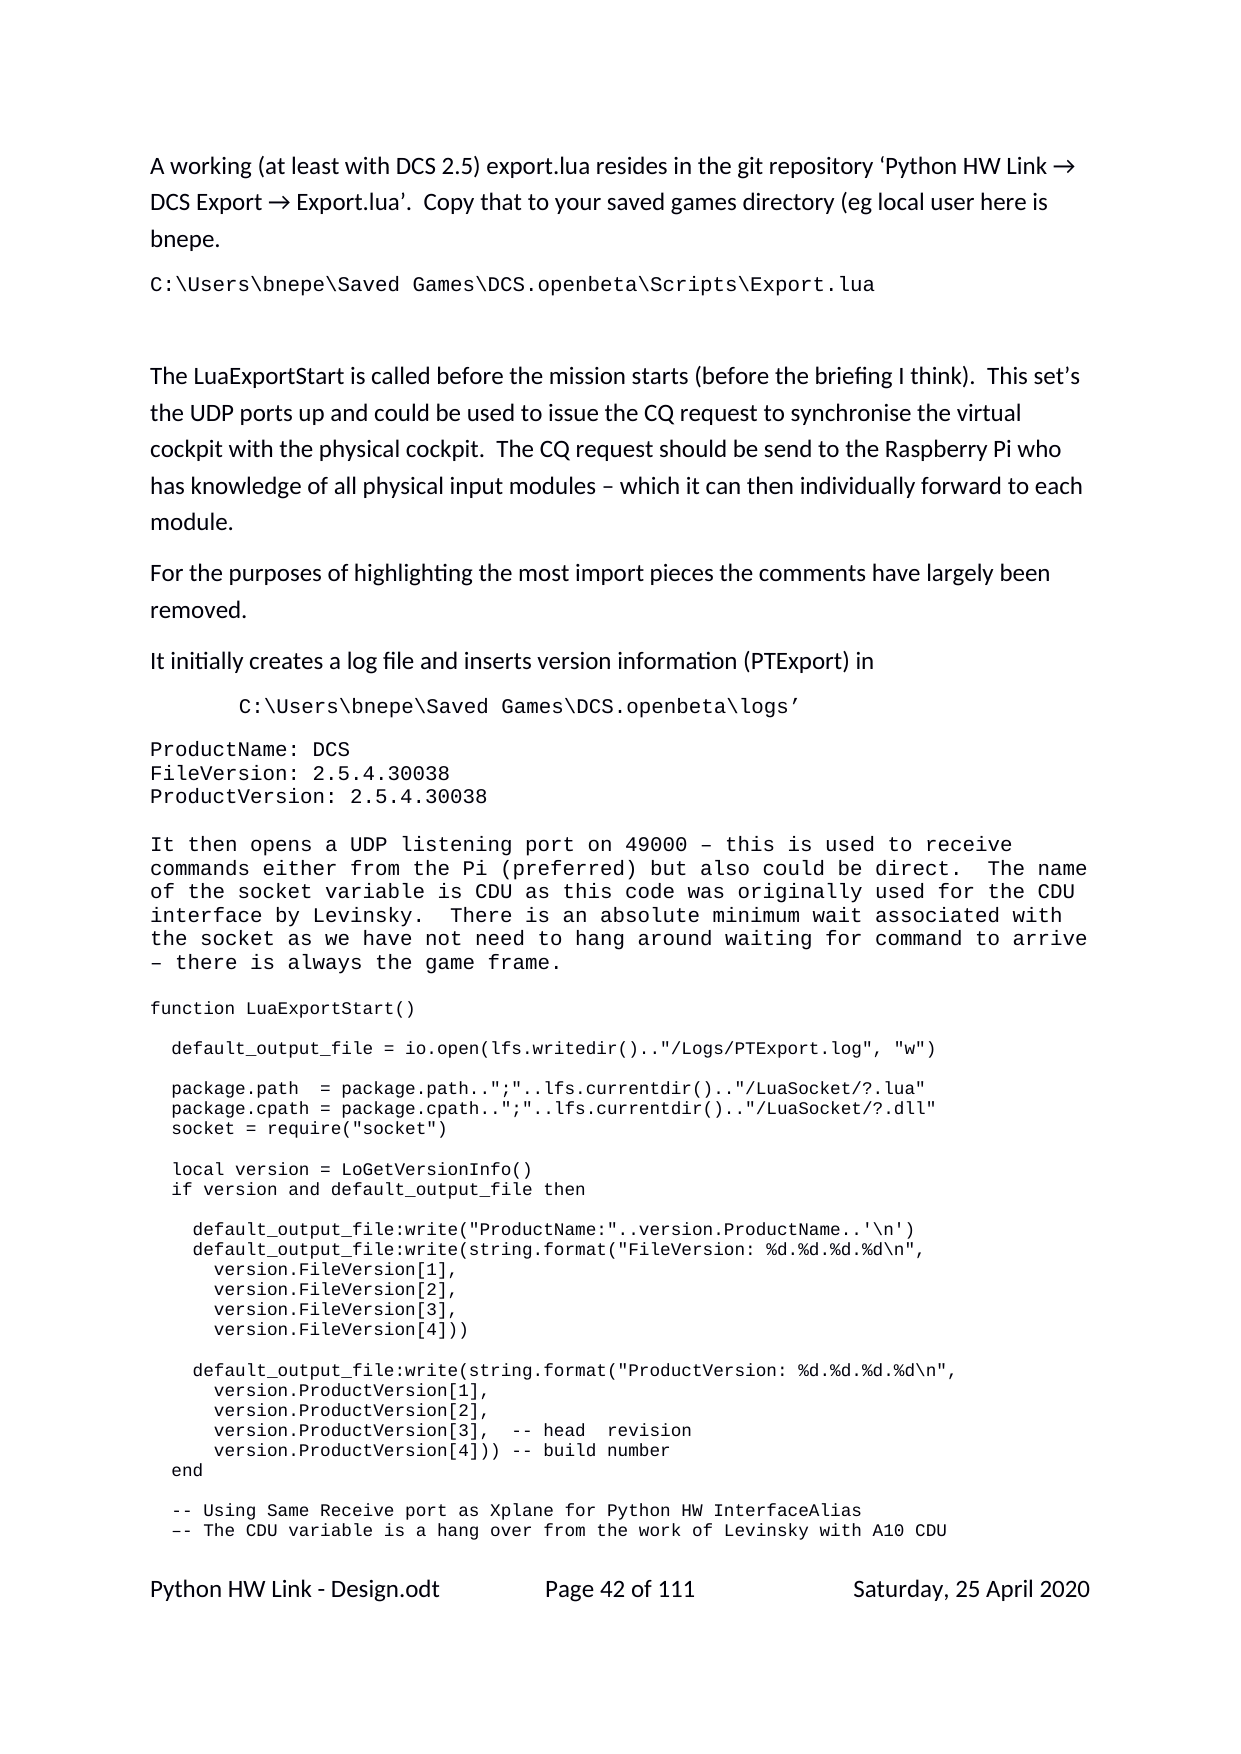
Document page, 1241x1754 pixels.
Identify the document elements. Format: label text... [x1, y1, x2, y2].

text version.ProductVersion[3], -- head revision [150, 1422, 1090, 1442]
text default_output_file:write(string.format("FileVersion: %d.%d.%d.%d\n", [150, 1241, 1090, 1261]
text socket = require("socket") [150, 1120, 1090, 1140]
text if version and default_output_file then [150, 1180, 1090, 1200]
text version.FileVersion[1], [150, 1261, 1090, 1281]
text ProductVersion: 2.5.4.30038 [150, 787, 1090, 810]
text For the purposes of highlighting the most import pieces the comments have largely been removed. [150, 557, 1090, 624]
text ProductName: DCS [150, 739, 1090, 763]
text version.ProductVersion[1], [150, 1381, 1090, 1401]
text version.ProductVersion[4])) -- build number [150, 1442, 1090, 1462]
text C:\Users\bnepe\Saved Games\DCS.openbeta\logs’ [150, 696, 1090, 720]
text end [150, 1462, 1090, 1482]
text default_output_file:write("ProductName:"..version.ProductName..'\n') [150, 1221, 1090, 1241]
text package.cpath = package.cpath..";"..lfs.currentdir().."/LuaSocket/?.dll" [150, 1100, 1090, 1120]
text The LuaExportStart is called before the mission starts (before the briefing I think). This set’s the UDP ports up and could be used to issue the CQ request to synchronise the virtual cockpit with the physical cockpit. The CQ request should be send to the Raspberry Pi who has knowledge of all physical input modules – which it can then individually forward to each module. [150, 360, 1090, 537]
text function LuaExportStart() [150, 999, 1090, 1019]
text A working (at least with DCS 2.5) export.lua resides in the git repository ‘Python HW Link → DCS Export → Export.lua’. Copy that to your saved games directory (eg local user here is bnepe. [150, 150, 1090, 254]
text default_output_file = io.open(lfs.writedir().."/Logs/PTExport.log", "w") [150, 1039, 1090, 1060]
text FileVersion: 2.5.4.30038 [150, 763, 1090, 787]
text It initially creates a log file and inserts version information (PTExport) in [150, 645, 1090, 676]
text version.FileVersion[3], [150, 1301, 1090, 1321]
text -- Using Same Receive port as Xplane for Python HW InterfaceAlias [150, 1502, 1090, 1522]
text –- The CDU variable is a hang over from the work of Levinsky with A10 CDU [150, 1522, 1090, 1542]
text version.FileVersion[2], [150, 1281, 1090, 1301]
text version.ProductVersion[2], [150, 1401, 1090, 1422]
text C:\Users\bnepe\Saved Games\DCS.openbeta\Scripts\Export.lua [150, 274, 1090, 298]
text local version = LoGetVersionInfo() [150, 1160, 1090, 1180]
text version.FileVersion[4])) [150, 1321, 1090, 1341]
text default_output_file:write(string.format("ProductVersion: %d.%d.%d.%d\n", [150, 1361, 1090, 1381]
text It then opens a UDP listening port on 49000 – this is used to receive commands either from the Pi (preferred) but also could be direct. The name of the socket variable is CDU as this code was originally used for the CDU interface by Levinsky. There is an absolute minimum wait associated with the socket as we have not need to hang around waiting for command to arrive – there is always the game frame. [150, 834, 1090, 976]
text package.path = package.path..";"..lfs.currentdir().."/LuaSocket/?.lua" [150, 1080, 1090, 1100]
